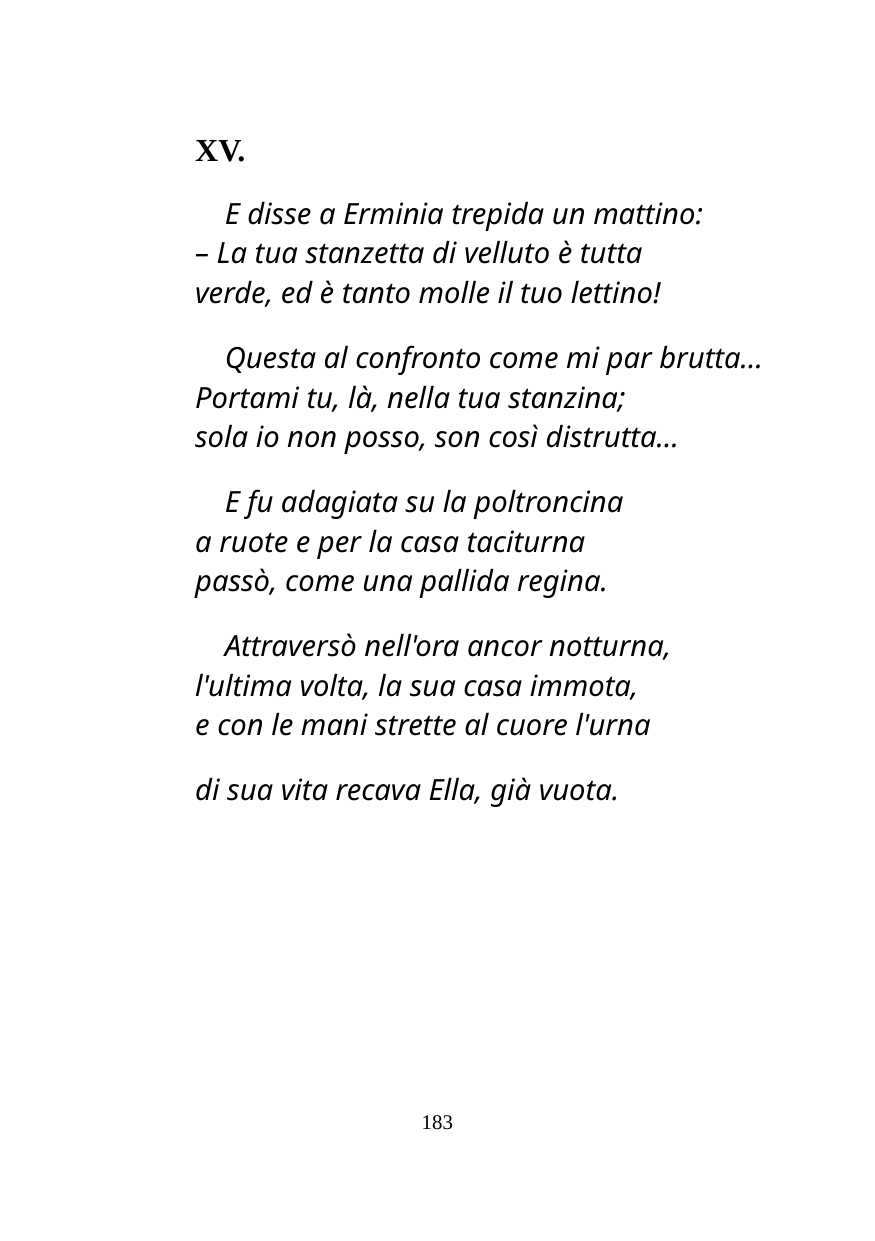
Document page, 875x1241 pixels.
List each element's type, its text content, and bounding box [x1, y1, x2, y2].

text Questa al confronto come mi par brutta... Portami tu, là, nella tua stanzina; sola io non posso, son così distrutta... [195, 337, 768, 456]
subtitle XV. [195, 131, 768, 168]
text di sua vita recava Ella, già vuota. [195, 769, 768, 809]
text E fu adagiata su la poltroncina a ruote e per la casa taciturna passò, come una pallida regina. [195, 481, 768, 600]
text E disse a Erminia trepida un mattino: – La tua stanzetta di velluto è tutta verde, ed è tanto molle il tuo lettino! [195, 193, 768, 312]
text Attraversò nell'ora ancor notturna, l'ultima volta, la sua casa immota, e con le mani strette al cuore l'urna [195, 625, 768, 744]
